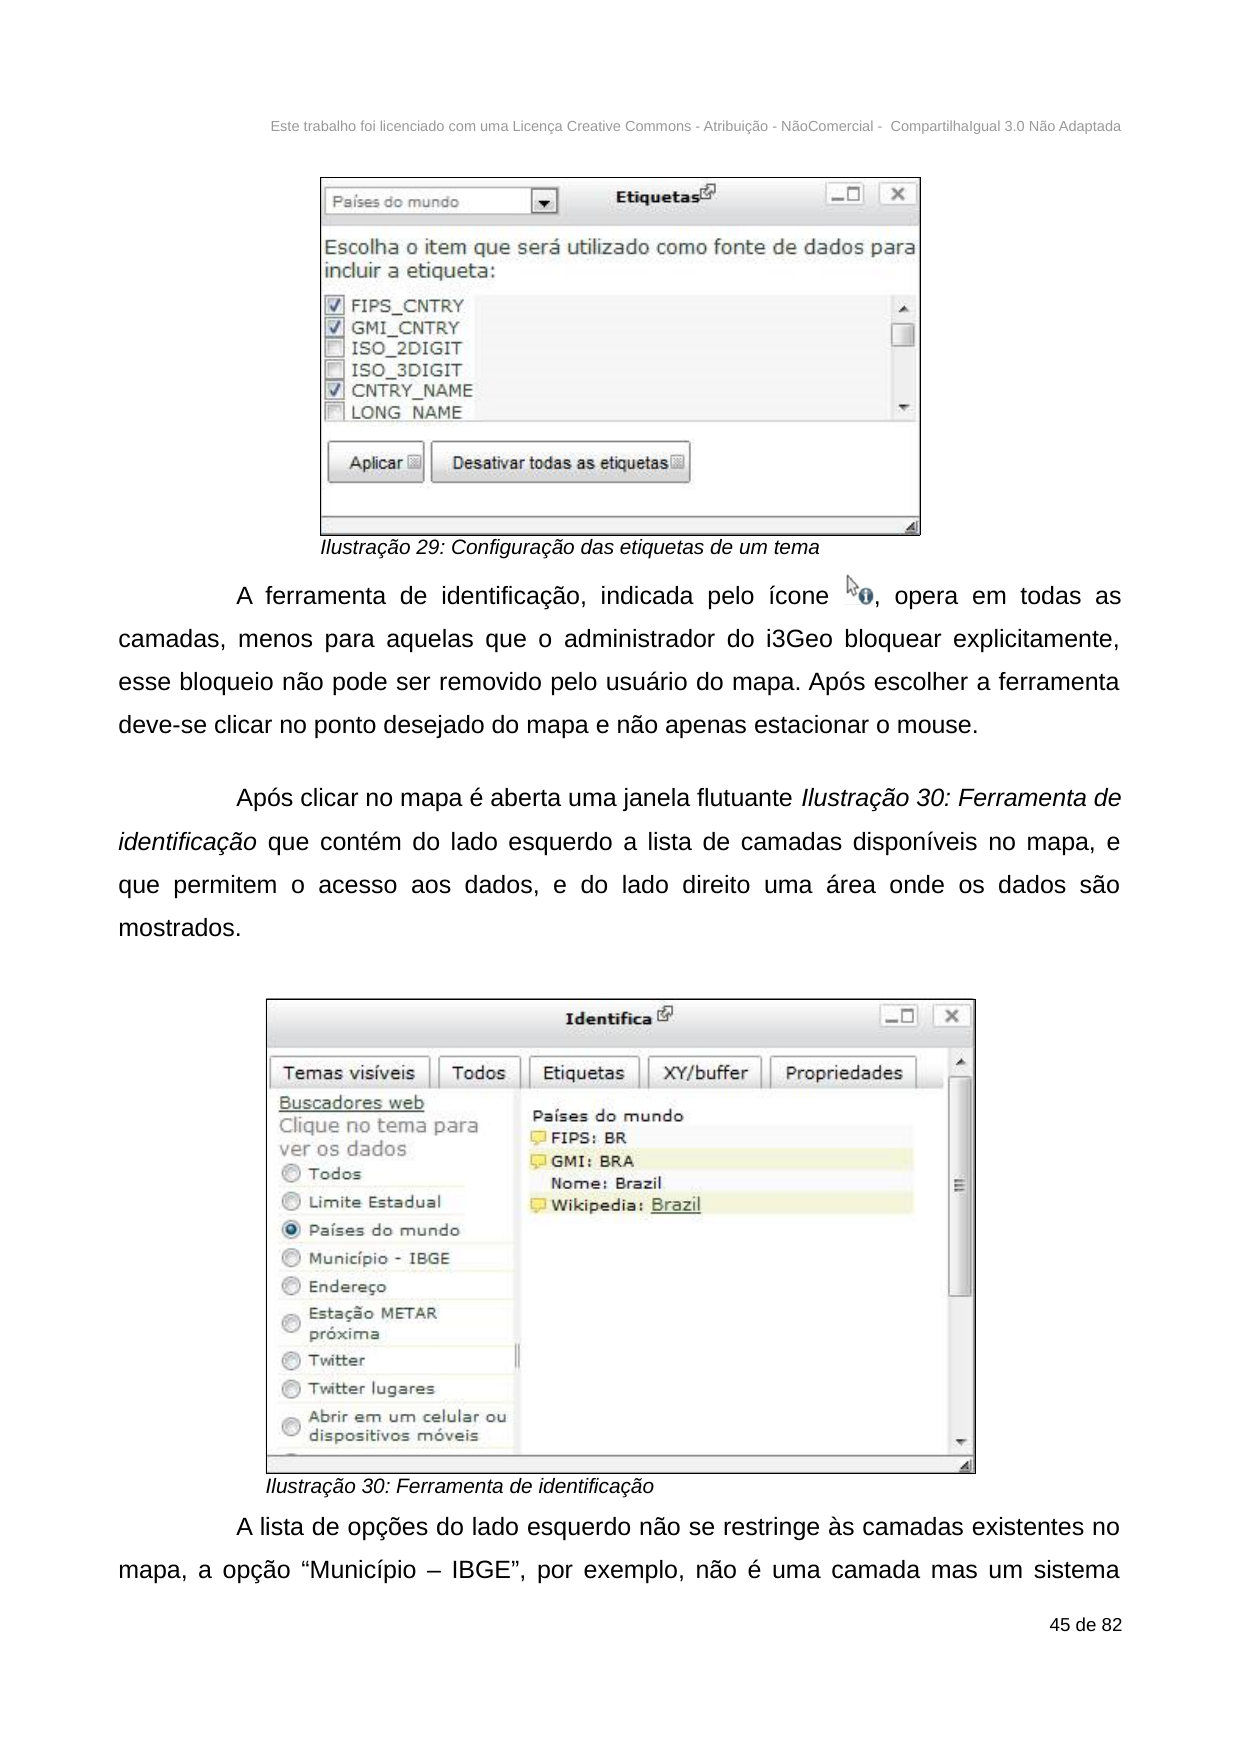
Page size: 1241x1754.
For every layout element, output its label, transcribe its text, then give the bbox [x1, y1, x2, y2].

picture [321, 178, 920, 535]
text Após clicar no mapa é aberta uma janela flutuante Ilustração 30: Ferramenta de identificação que contém do lado esquerdo a lista de camadas disponíveis no mapa, e que permitem o acesso aos dados, e do lado direito uma área onde os dados são mostrados. [118, 783, 1122, 942]
picture [267, 1000, 975, 1473]
text Ilustração 30: Ferramenta de identificação [265, 1474, 975, 1497]
picture [844, 573, 874, 605]
text Ilustração 29: Configuração das etiquetas de um tema [320, 536, 920, 559]
text A ferramenta de identificação, indicada pelo ícone , opera em todas as camadas, menos para aquelas que o administrador do i3Geo bloquear explicitamente, esse bloqueio não pode ser removido pelo usuário do mapa. Após escolher a ferramenta deve-se clicar no ponto desejado do mapa e não apenas estacionar o mouse. [118, 164, 1122, 739]
text A lista de opções do lado esquerdo não se restringe às camadas existentes no mapa, a opção “Município – IBGE”, por exemplo, não é uma camada mas um sistema [118, 986, 1122, 1584]
